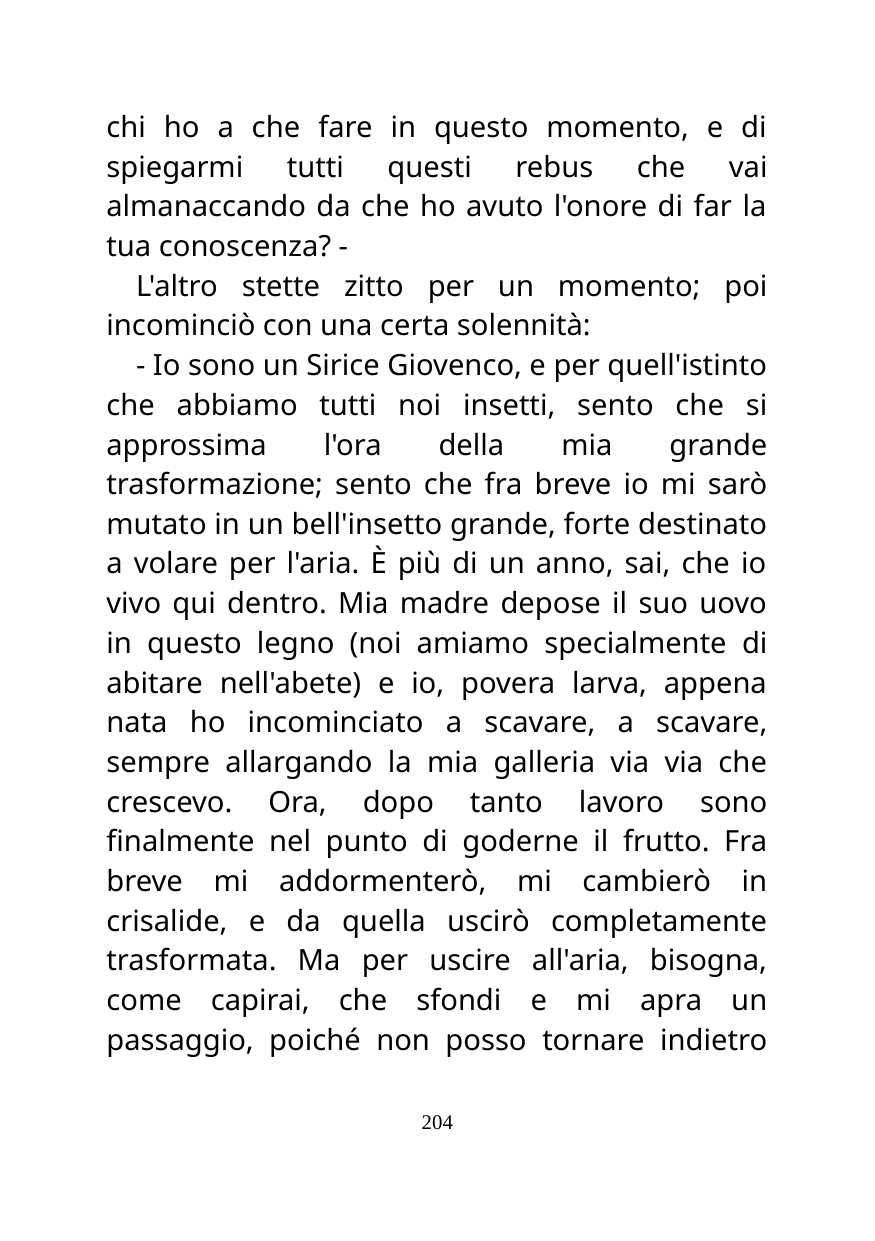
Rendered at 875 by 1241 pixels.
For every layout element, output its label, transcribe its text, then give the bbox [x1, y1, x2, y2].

text L'altro stette zitto per un momento; poi incominciò con una certa solennità: [106, 265, 768, 344]
text - Io sono un Sirice Giovenco, e per quell'istinto che abbiamo tutti noi insetti, sento che si approssima l'ora della mia grande trasformazione; sento che fra breve io mi sarò mutato in un bell'insetto grande, forte destinato a volare per l'aria. È più di un anno, sai, che io vivo qui dentro. Mia madre depose il suo uovo in questo legno (noi amiamo specialmente di abitare nell'abete) e io, povera larva, appena nata ho incominciato a scavare, a scavare, sempre allargando la mia galleria via via che crescevo. Ora, dopo tanto lavoro sono finalmente nel punto di goderne il frutto. Fra breve mi addormenterò, mi cambierò in crisalide, e da quella uscirò completamente trasformata. Ma per uscire all'aria, bisogna, come capirai, che sfondi e mi apra un passaggio, poiché non posso tornare indietro [106, 344, 768, 1059]
text chi ho a che fare in questo momento, e di spiegarmi tutti questi rebus che vai almanaccando da che ho avuto l'onore di far la tua conoscenza? - [106, 106, 768, 265]
